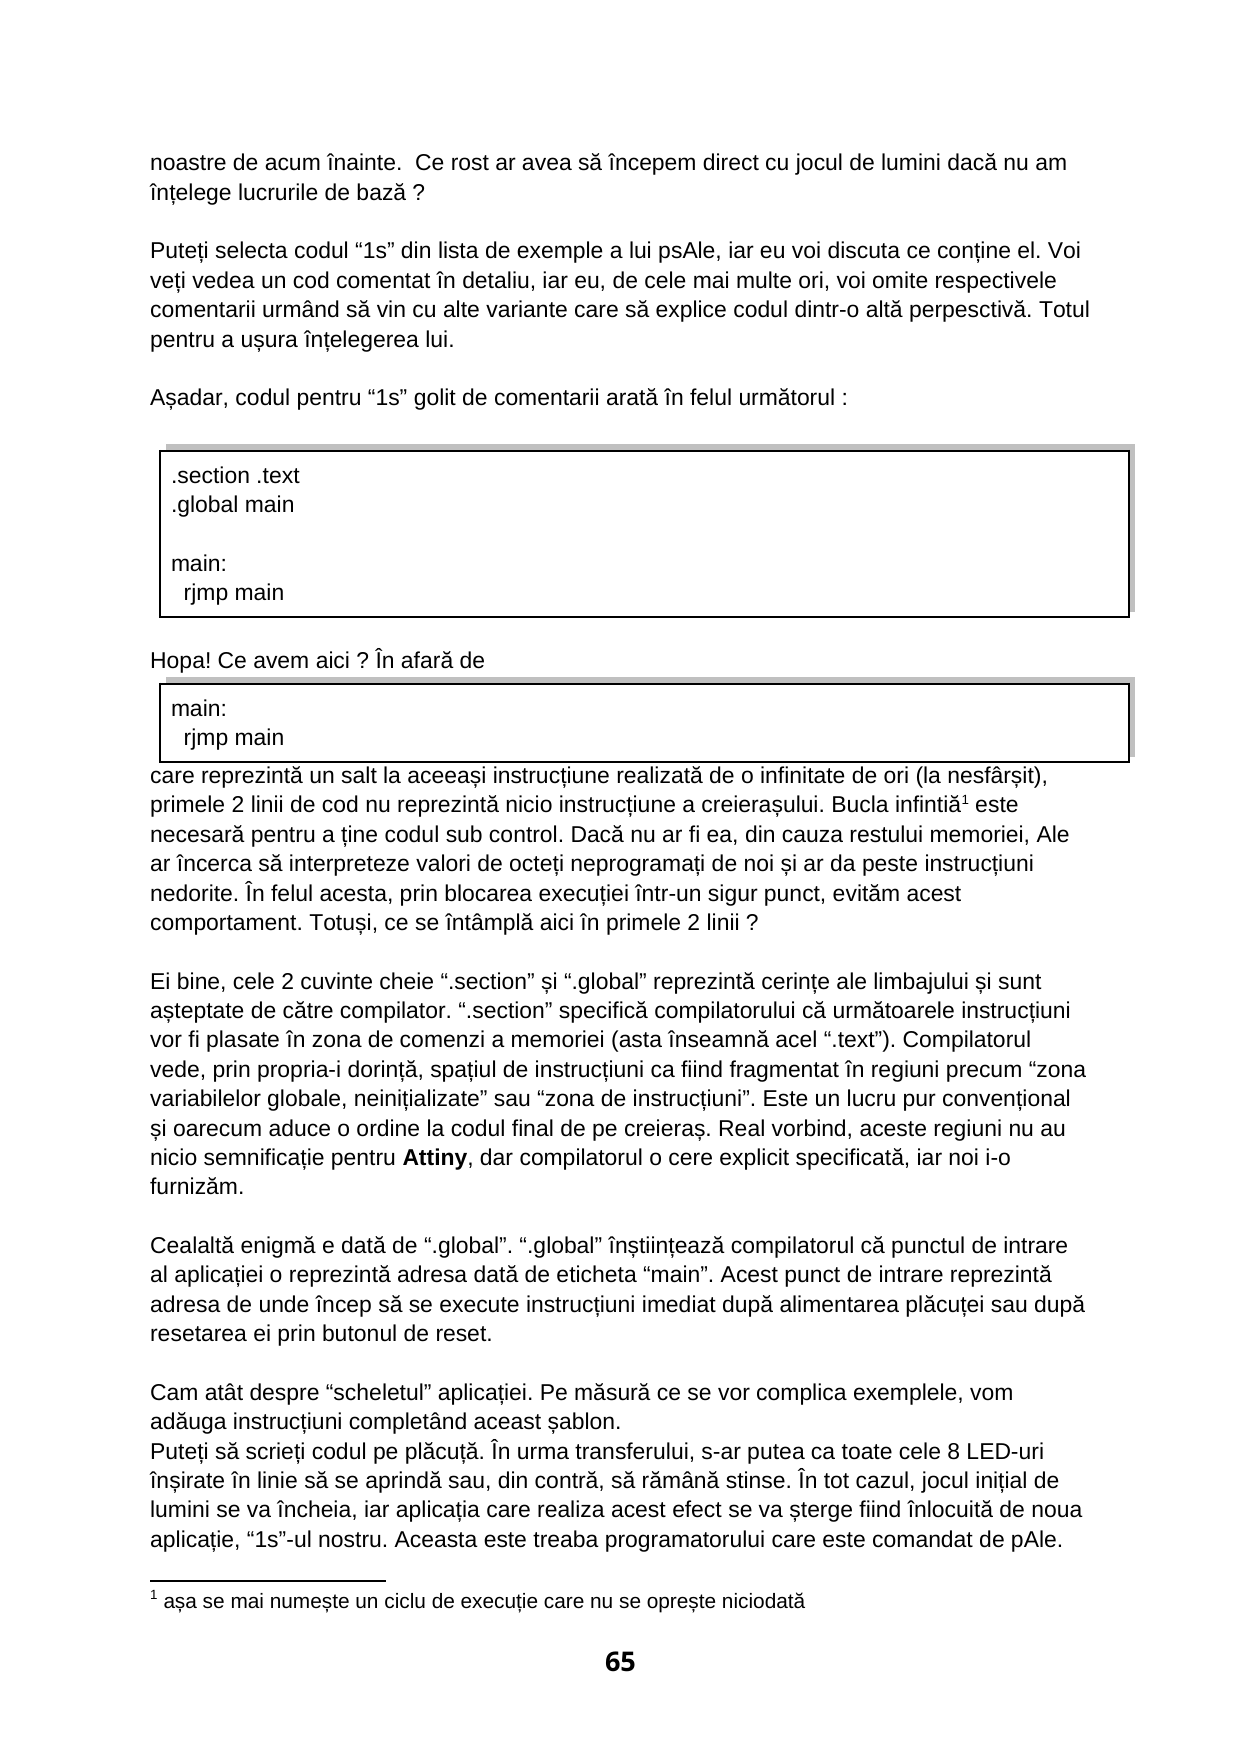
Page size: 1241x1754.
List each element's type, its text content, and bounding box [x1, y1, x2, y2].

table_header main: rjmp main [161, 685, 1128, 761]
text așa se mai numește un ciclu de execuție care nu se oprește niciodată [150, 1587, 1091, 1613]
text Hopa! Ce avem aici ? În afară de [150, 647, 1091, 673]
text Ei bine, cele 2 cuvinte cheie “.section” și “.global” reprezintă cerințe ale limbajului și sunt așteptate de către compilator. “.section” specifică compilatorului că următoarele instrucțiuni vor fi plasate în zona de comenzi a memoriei (asta înseamnă acel “.text”). Compilatorul vede, prin propria-i dorință, spațiul de instrucțiuni ca fiind fragmentat în regiuni precum “zona variabilelor globale, neinițializate” sau “zona de instrucțiuni”. Este un lucru pur convențional și oarecum aduce o ordine la codul final de pe creieraș. Real vorbind, aceste regiuni nu au nicio semnificație pentru Attiny, dar compilatorul o cere explicit specificată, iar noi i-o furnizăm. [150, 968, 1091, 1199]
text Cealaltă enigmă e dată de “.global”. “.global” înștiințează compilatorul că punctul de intrare al aplicației o reprezintă adresa dată de eticheta “main”. Acest punct de intrare reprezintă adresa de unde încep să se execute instrucțiuni imediat după alimentarea plăcuței sau după resetarea ei prin butonul de reset. [150, 1233, 1091, 1346]
text Așadar, codul pentru “1s” golit de comentarii arată în felul următorul : [150, 385, 1091, 411]
text Cam atât despre “scheletul” aplicației. Pe măsură ce se vor complica exemplele, vom adăuga instrucțiuni completând aceast șablon. [150, 1379, 1091, 1434]
text Puteți să scrieți codul pe plăcuță. În urma transferului, s-ar putea ca toate cele 8 LED-uri înșirate în linie să se aprindă sau, din contră, să rămână stinse. În tot cazul, jocul inițial de lumini se va încheia, iar aplicația care realiza acest efect se va șterge fiind înlocuită de noua aplicație, “1s”-ul nostru. Aceasta este treaba programatorului care este comandat de pAle. [150, 1438, 1091, 1552]
text Puteți selecta codul “1s” din lista de exemple a lui psAle, iar eu voi discuta ce conține el. Voi veți vedea un cod comentat în detaliu, iar eu, de cele mai multe ori, voi omite respectivele comentarii urmând să vin cu alte variante care să explice codul dintr-o altă perpesctivă. Totul pentru a ușura înțelegerea lui. [150, 238, 1091, 352]
table_header .section .text .global main main: rjmp main [161, 452, 1128, 616]
text care reprezintă un salt la aceeași instrucțiune realizată de o infinitate de ori (la nesfârșit), primele 2 linii de cod nu reprezintă nicio instrucțiune a creierașului. Bucla infintiă este necesară pentru a ține codul sub control. Dacă nu ar fi ea, din cauza restului memoriei, Ale ar încerca să interpreteze valori de octeți neprogramați de noi și ar da peste instrucțiuni nedorite. În felul acesta, prin blocarea execuției într-un sigur punct, evităm acest comportament. Totuși, ce se întâmplă aici în primele 2 linii ? [150, 763, 1091, 935]
text noastre de acum înainte. Ce rost ar avea să începem direct cu jocul de lumini dacă nu am înțelege lucrurile de bază ? [150, 150, 1091, 205]
